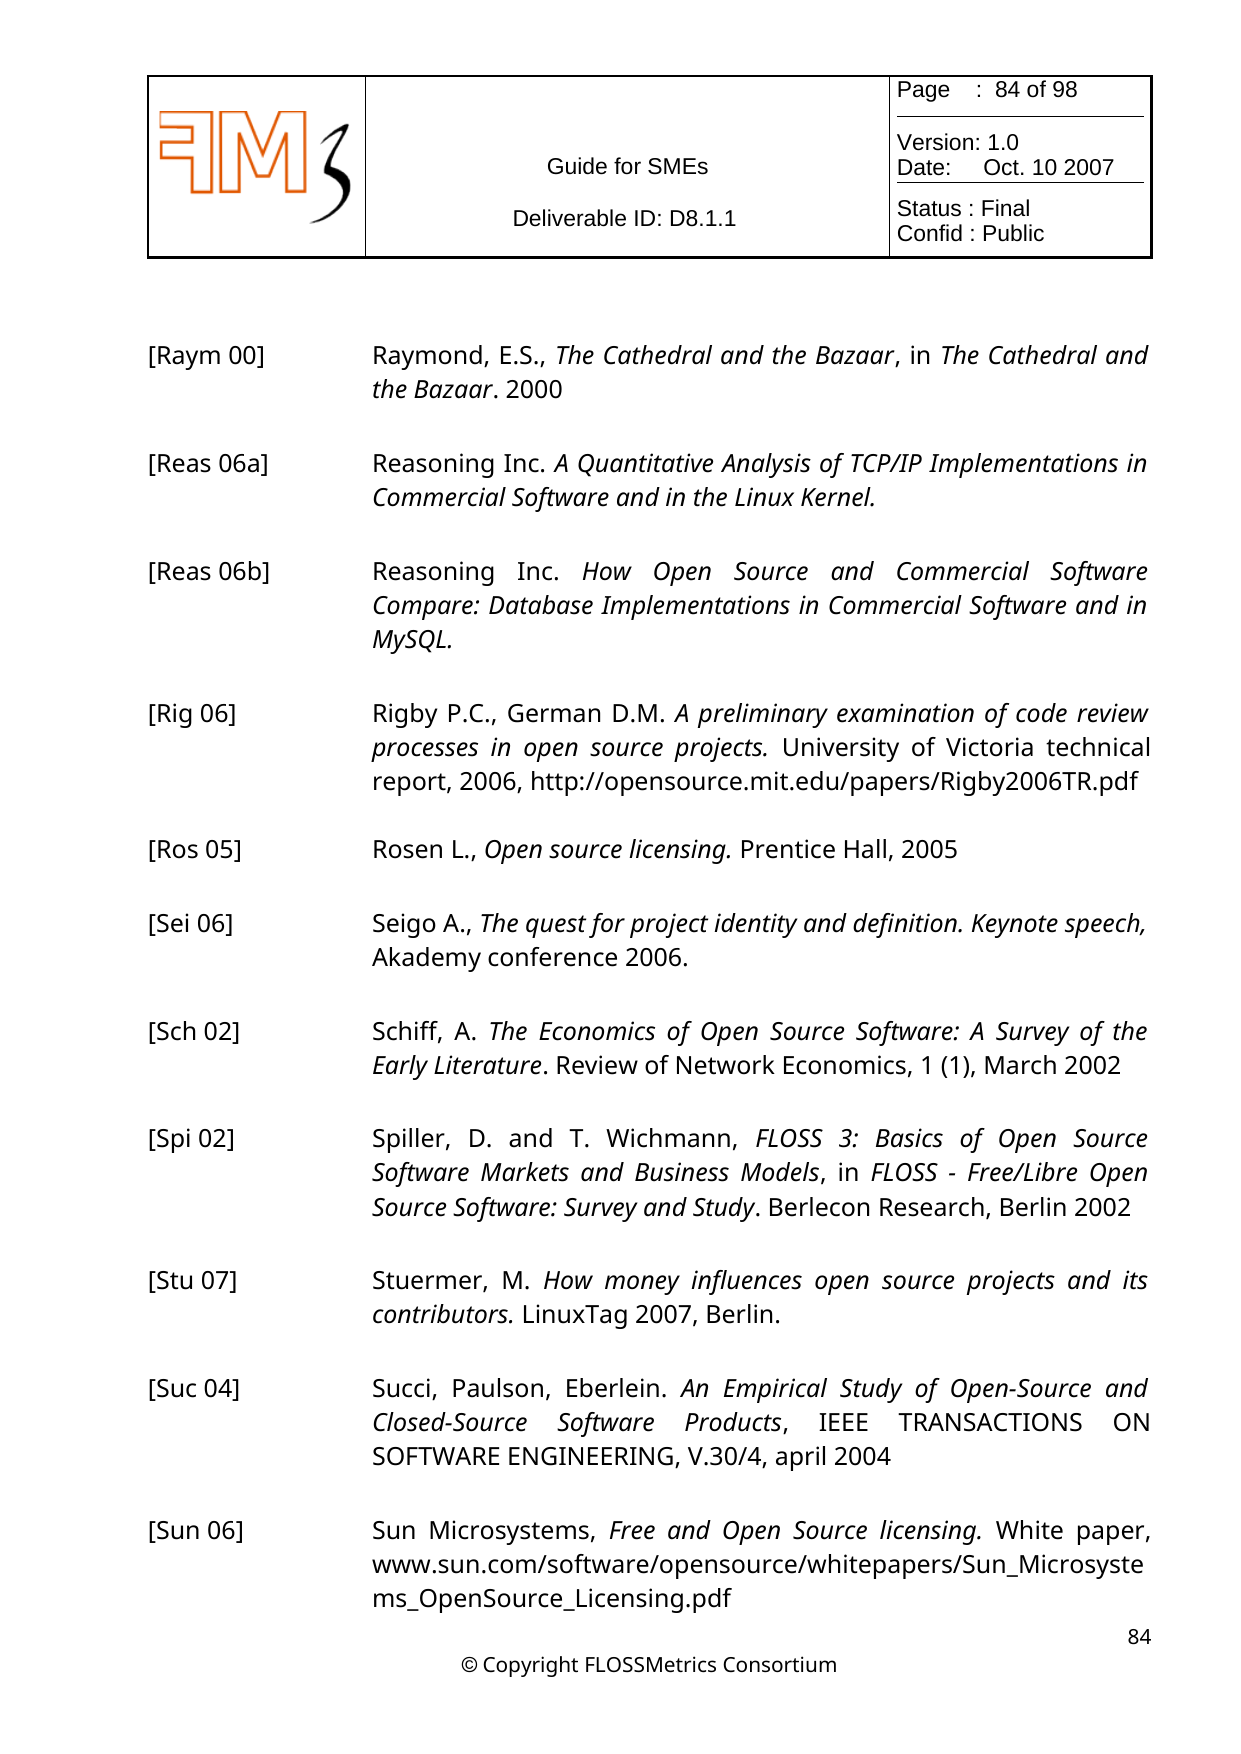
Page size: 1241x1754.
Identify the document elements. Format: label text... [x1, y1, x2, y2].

text [Sch 02] Schiff, A. The Economics of Open Source Software: A Survey of the Early Literature. Review of Network Economics, 1 (1), March 2002 [148, 1013, 1151, 1081]
text [Reas 06a] Reasoning Inc. A Quantitative Analysis of TCP/IP Implementations in Commercial Software and in the Linux Kernel. [148, 446, 1151, 514]
text [Stu 07] Stuermer, M. How money influences open source projects and its contributors. LinuxTag 2007, Berlin. [148, 1263, 1151, 1331]
text [Spi 02] Spiller, D. and T. Wichmann, FLOSS 3: Basics of Open Source Software Markets and Business Models, in FLOSS - Free/Libre Open Source Software: Survey and Study. Berlecon Research, Berlin 2002 [148, 1121, 1151, 1223]
text [Sun 06] Sun Microsystems, Free and Open Source licensing. White paper, www.sun.com/software/opensource/whitepapers/Sun_Microsystems_OpenSource_Licensing.pdf [148, 1513, 1151, 1615]
text [Suc 04] Succi, Paulson, Eberlein. An Empirical Study of Open-Source and Closed-Source Software Products, IEEE TRANSACTIONS ON SOFTWARE ENGINEERING, V.30/4, april 2004 [148, 1371, 1151, 1473]
text [Rig 06] Rigby P.C., German D.M. A preliminary examination of code review processes in open source projects. University of Victoria technical report, 2006, http://opensource.mit.edu/papers/Rigby2006TR.pdf [148, 695, 1151, 798]
picture [159, 111, 351, 224]
text [Reas 06b] Reasoning Inc. How Open Source and Commercial Software Compare: Database Implementations in Commercial Software and in MySQL. [148, 553, 1151, 656]
text [Ros 05] Rosen L., Open source licensing. Prentice Hall, 2005 [148, 832, 1151, 866]
text [Sei 06] Seigo A., The quest for project identity and definition. Keynote speech, Akademy conference 2006. [148, 905, 1151, 973]
text [Raym 00] Raymond, E.S., The Cathedral and the Bazaar, in The Cathedral and the Bazaar. 2000 [148, 338, 1151, 406]
